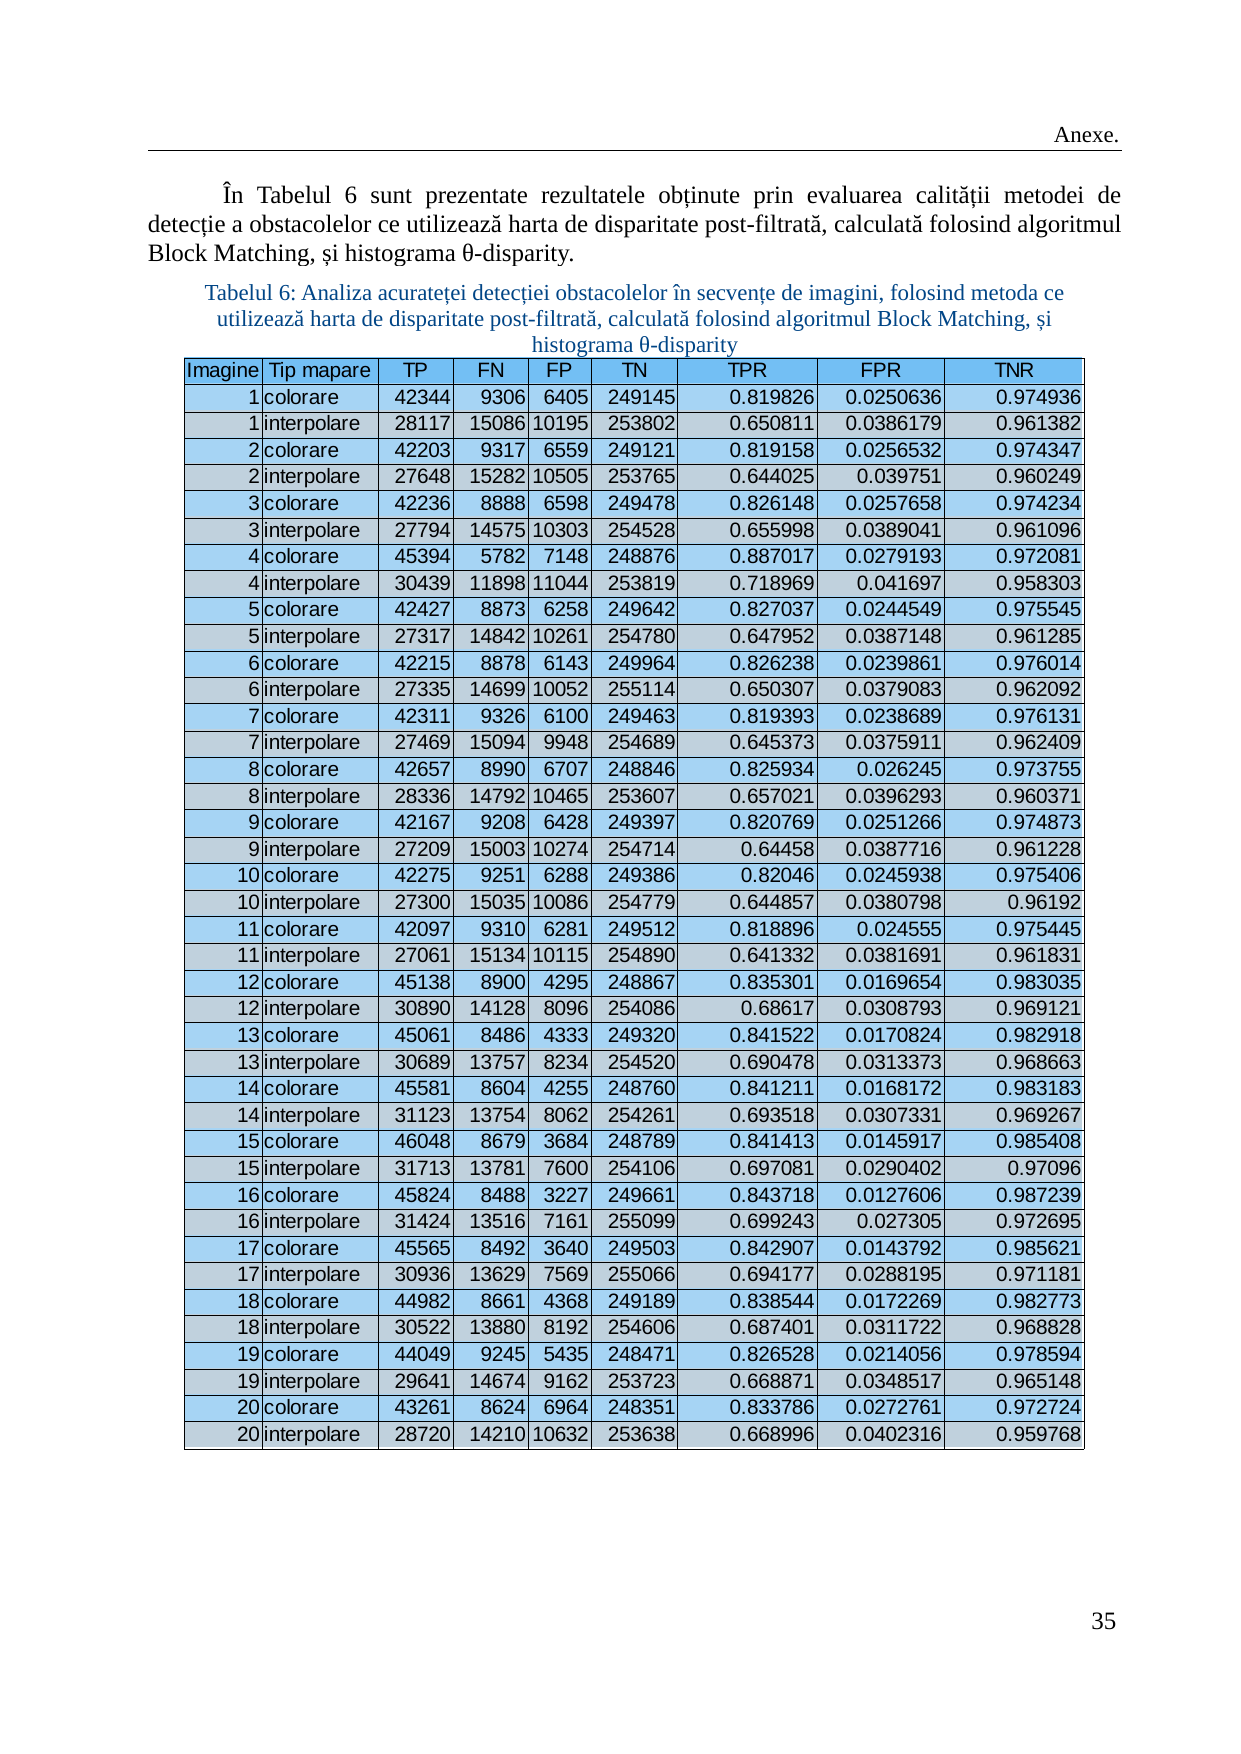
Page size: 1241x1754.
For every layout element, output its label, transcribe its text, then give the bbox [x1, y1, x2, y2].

text Tabelul 6: Analiza acurateței detecției obstacolelor în secvențe de imagini, folosind metoda ce utilizează harta de disparitate post-filtrată, calculată folosind algoritmul Block Matching, și histograma θ-disparity [184, 279, 1086, 1452]
text În Tabelul 6 sunt prezentate rezultatele obținute prin evaluarea calității metodei de detecție a obstacolelor ce utilizează harta de disparitate post-filtrată, calculată folosind algoritmul Block Matching, și histograma θ-disparity. [148, 180, 1122, 266]
